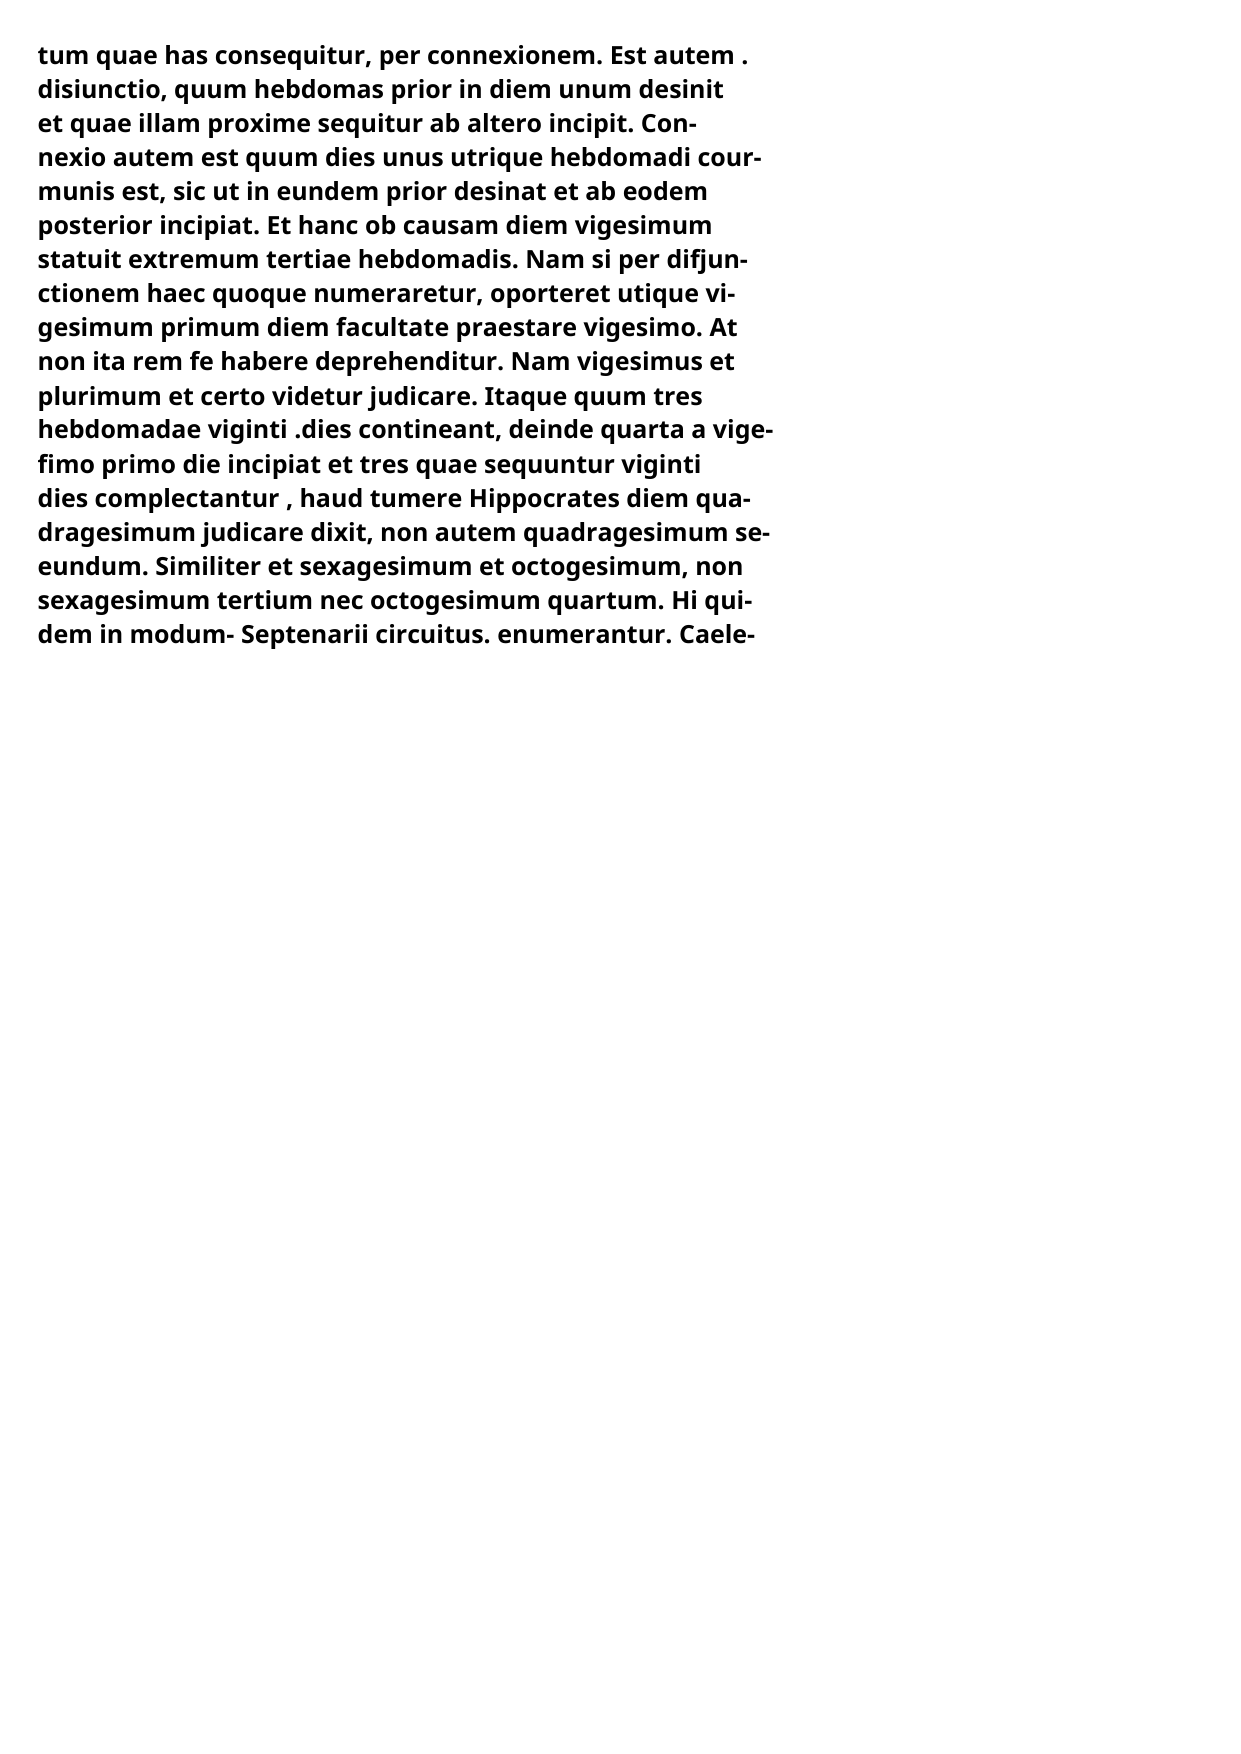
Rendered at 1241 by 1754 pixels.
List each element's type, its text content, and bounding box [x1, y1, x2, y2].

text tum quae has consequitur, per connexionem. Est autem . disiunctio, quum hebdomas prior in diem unum desinit et quae illam proxime sequitur ab altero incipit. Con- nexio autem est quum dies unus utrique hebdomadi cour- munis est, sic ut in eundem prior desinat et ab eodem posterior incipiat. Et hanc ob causam diem vigesimum statuit extremum tertiae hebdomadis. Nam si per difjun- ctionem haec quoque numeraretur, oporteret utique vi- gesimum primum diem facultate praestare vigesimo. At non ita rem fe habere deprehenditur. Nam vigesimus et plurimum et certo videtur judicare. Itaque quum tres hebdomadae viginti .dies contineant, deinde quarta a vige- fimo primo die incipiat et tres quae sequuntur viginti dies complectantur , haud tumere Hippocrates diem qua- dragesimum judicare dixit, non autem quadragesimum se- eundum. Similiter et sexagesimum et octogesimum, non sexagesimum tertium nec octogesimum quartum. Hi qui- dem in modum- Septenarii circuitus. enumerantur. Caele- [37, 37, 1203, 651]
